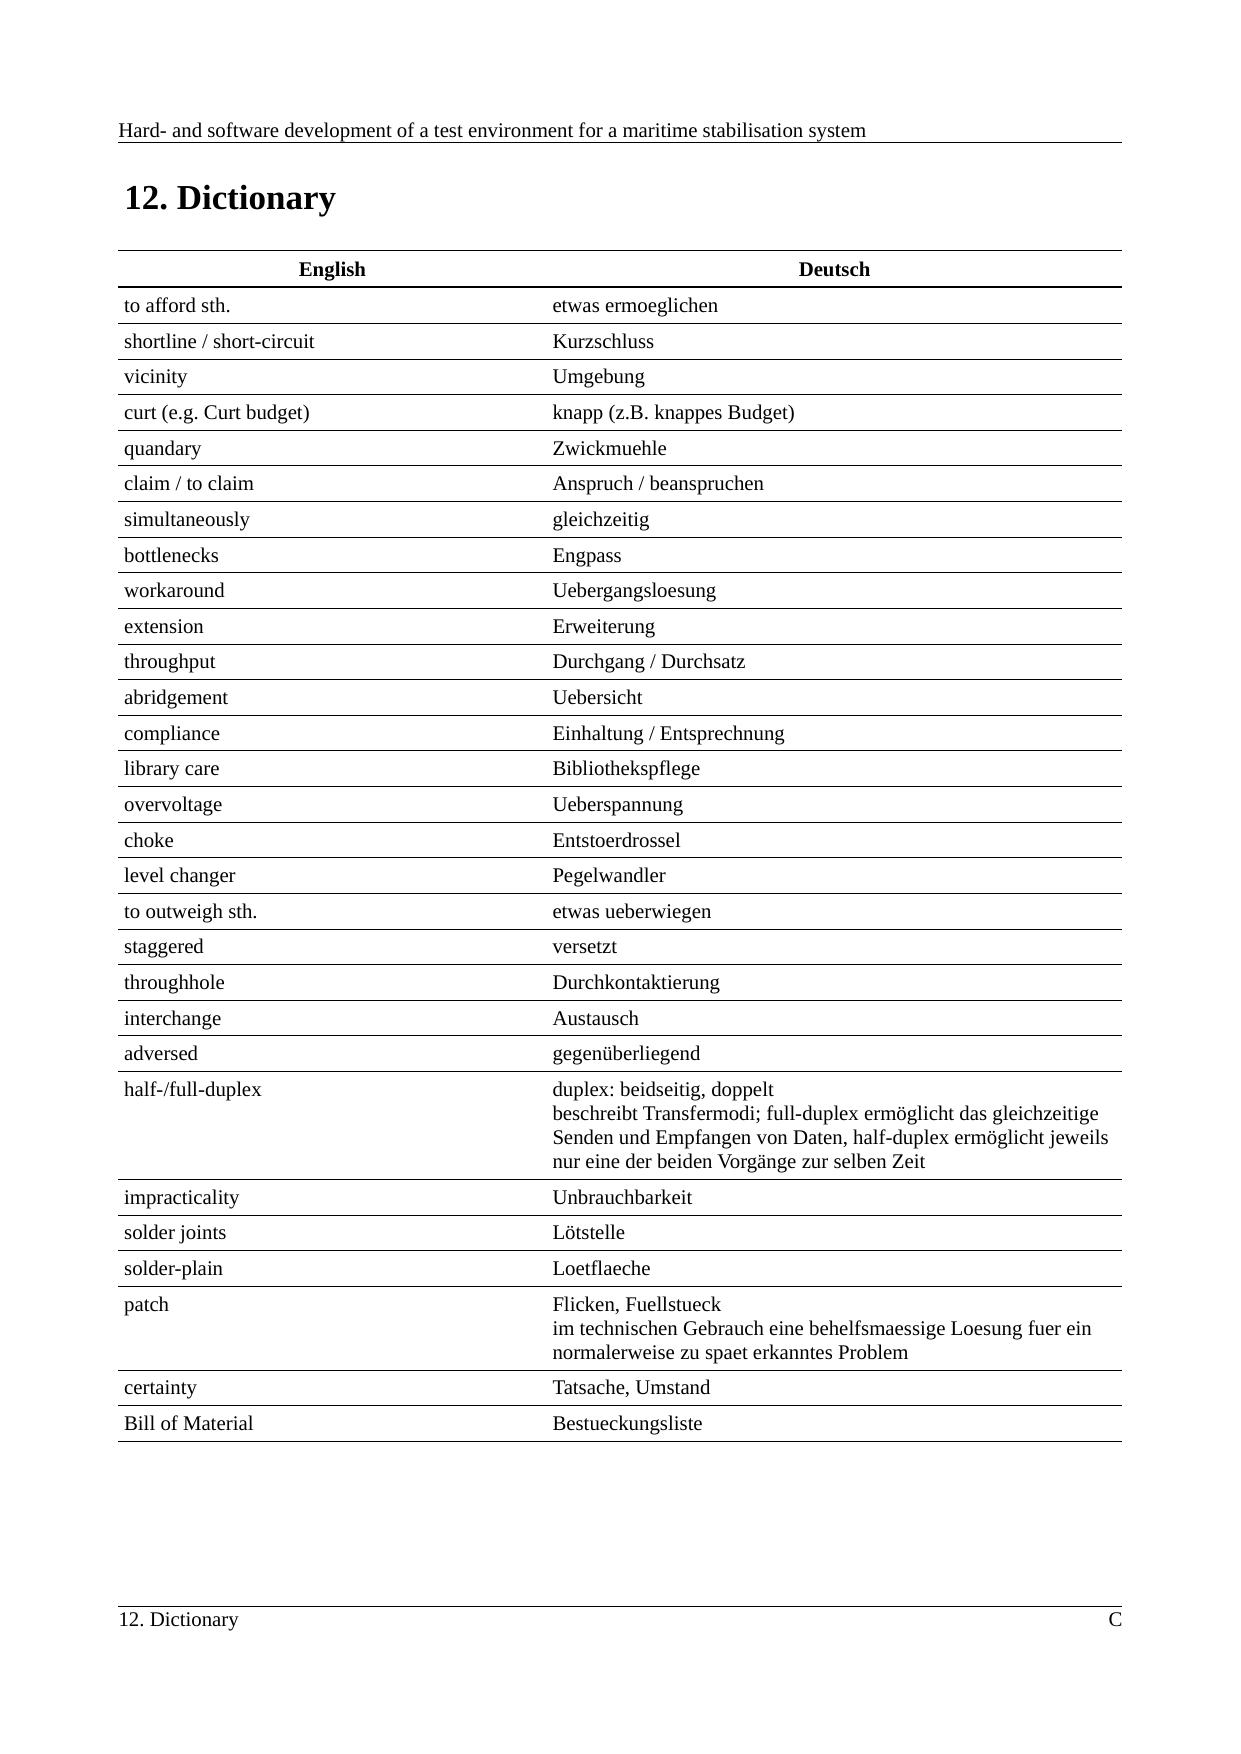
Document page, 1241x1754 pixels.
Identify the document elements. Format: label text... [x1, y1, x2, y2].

table_cell to outweigh sth. [118, 894, 547, 928]
table_cell overvoltage [118, 787, 547, 822]
table_cell compliance [118, 716, 547, 750]
table_cell Engpass [547, 538, 1122, 572]
table_cell half-/full-duplex [118, 1072, 547, 1179]
table_cell simultaneously [118, 502, 547, 537]
table_cell claim / to claim [118, 466, 547, 501]
table_cell Bibliothekspflege [547, 751, 1122, 786]
table_cell patch [118, 1287, 547, 1369]
table_cell level changer [118, 858, 547, 893]
table_cell Durchkontaktierung [547, 965, 1122, 1000]
table_cell abridgement [118, 680, 547, 715]
table_cell staggered [118, 930, 547, 964]
table_cell Lötstelle [547, 1216, 1122, 1250]
table_cell Einhaltung / Entsprechnung [547, 716, 1122, 750]
table_cell to afford sth. [118, 288, 547, 323]
table_cell adversed [118, 1036, 547, 1071]
table_cell Erweiterung [547, 609, 1122, 643]
table_cell library care [118, 751, 547, 786]
table_cell Unbrauchbarkeit [547, 1180, 1122, 1214]
table_cell etwas ermoeglichen [547, 288, 1122, 323]
table_cell Durchgang / Durchsatz [547, 645, 1122, 679]
table_header Deutsch [547, 251, 1122, 286]
table_cell Pegelwandler [547, 858, 1122, 893]
table_cell knapp (z.B. knappes Budget) [547, 395, 1122, 430]
table_cell shortline / short-circuit [118, 324, 547, 358]
table_cell throughput [118, 645, 547, 679]
table_cell quandary [118, 431, 547, 465]
table_cell interchange [118, 1001, 547, 1035]
table_cell certainty [118, 1371, 547, 1405]
table_cell throughhole [118, 965, 547, 1000]
table_cell gegenüberliegend [547, 1036, 1122, 1071]
table_cell gleichzeitig [547, 502, 1122, 537]
table_cell Bill of Material [118, 1406, 547, 1441]
table_cell versetzt [547, 930, 1122, 964]
table_cell Bestueckungsliste [547, 1406, 1122, 1441]
table_cell impracticality [118, 1180, 547, 1214]
table_cell Zwickmuehle [547, 431, 1122, 465]
table_cell Loetflaeche [547, 1251, 1122, 1286]
table_cell duplex: beidseitig, doppelt beschreibt Transfermodi; full-duplex ermöglicht das gleichzeitige Senden und Empfangen von Daten, half-duplex ermöglicht jeweils nur eine der beiden Vorgänge zur selben Zeit [547, 1072, 1122, 1179]
table_cell Anspruch / beanspruchen [547, 466, 1122, 501]
table_header English [118, 251, 547, 286]
table_cell solder joints [118, 1216, 547, 1250]
table_cell solder-plain [118, 1251, 547, 1286]
table_cell curt (e.g. Curt budget) [118, 395, 547, 430]
table_cell Uebersicht [547, 680, 1122, 715]
subtitle Dictionary [118, 177, 1122, 217]
table_cell Austausch [547, 1001, 1122, 1035]
table_cell choke [118, 823, 547, 857]
table_cell etwas ueberwiegen [547, 894, 1122, 928]
table_cell Tatsache, Umstand [547, 1371, 1122, 1405]
table_cell bottlenecks [118, 538, 547, 572]
table_cell Entstoerdrossel [547, 823, 1122, 857]
table_cell Umgebung [547, 360, 1122, 394]
table_cell extension [118, 609, 547, 643]
table_cell Kurzschluss [547, 324, 1122, 358]
table_cell Ueberspannung [547, 787, 1122, 822]
table_cell workaround [118, 573, 547, 608]
table_cell Flicken, Fuellstueck im technischen Gebrauch eine behelfsmaessige Loesung fuer ein normalerweise zu spaet erkanntes Problem [547, 1287, 1122, 1369]
table_cell vicinity [118, 360, 547, 394]
table_cell Uebergangsloesung [547, 573, 1122, 608]
